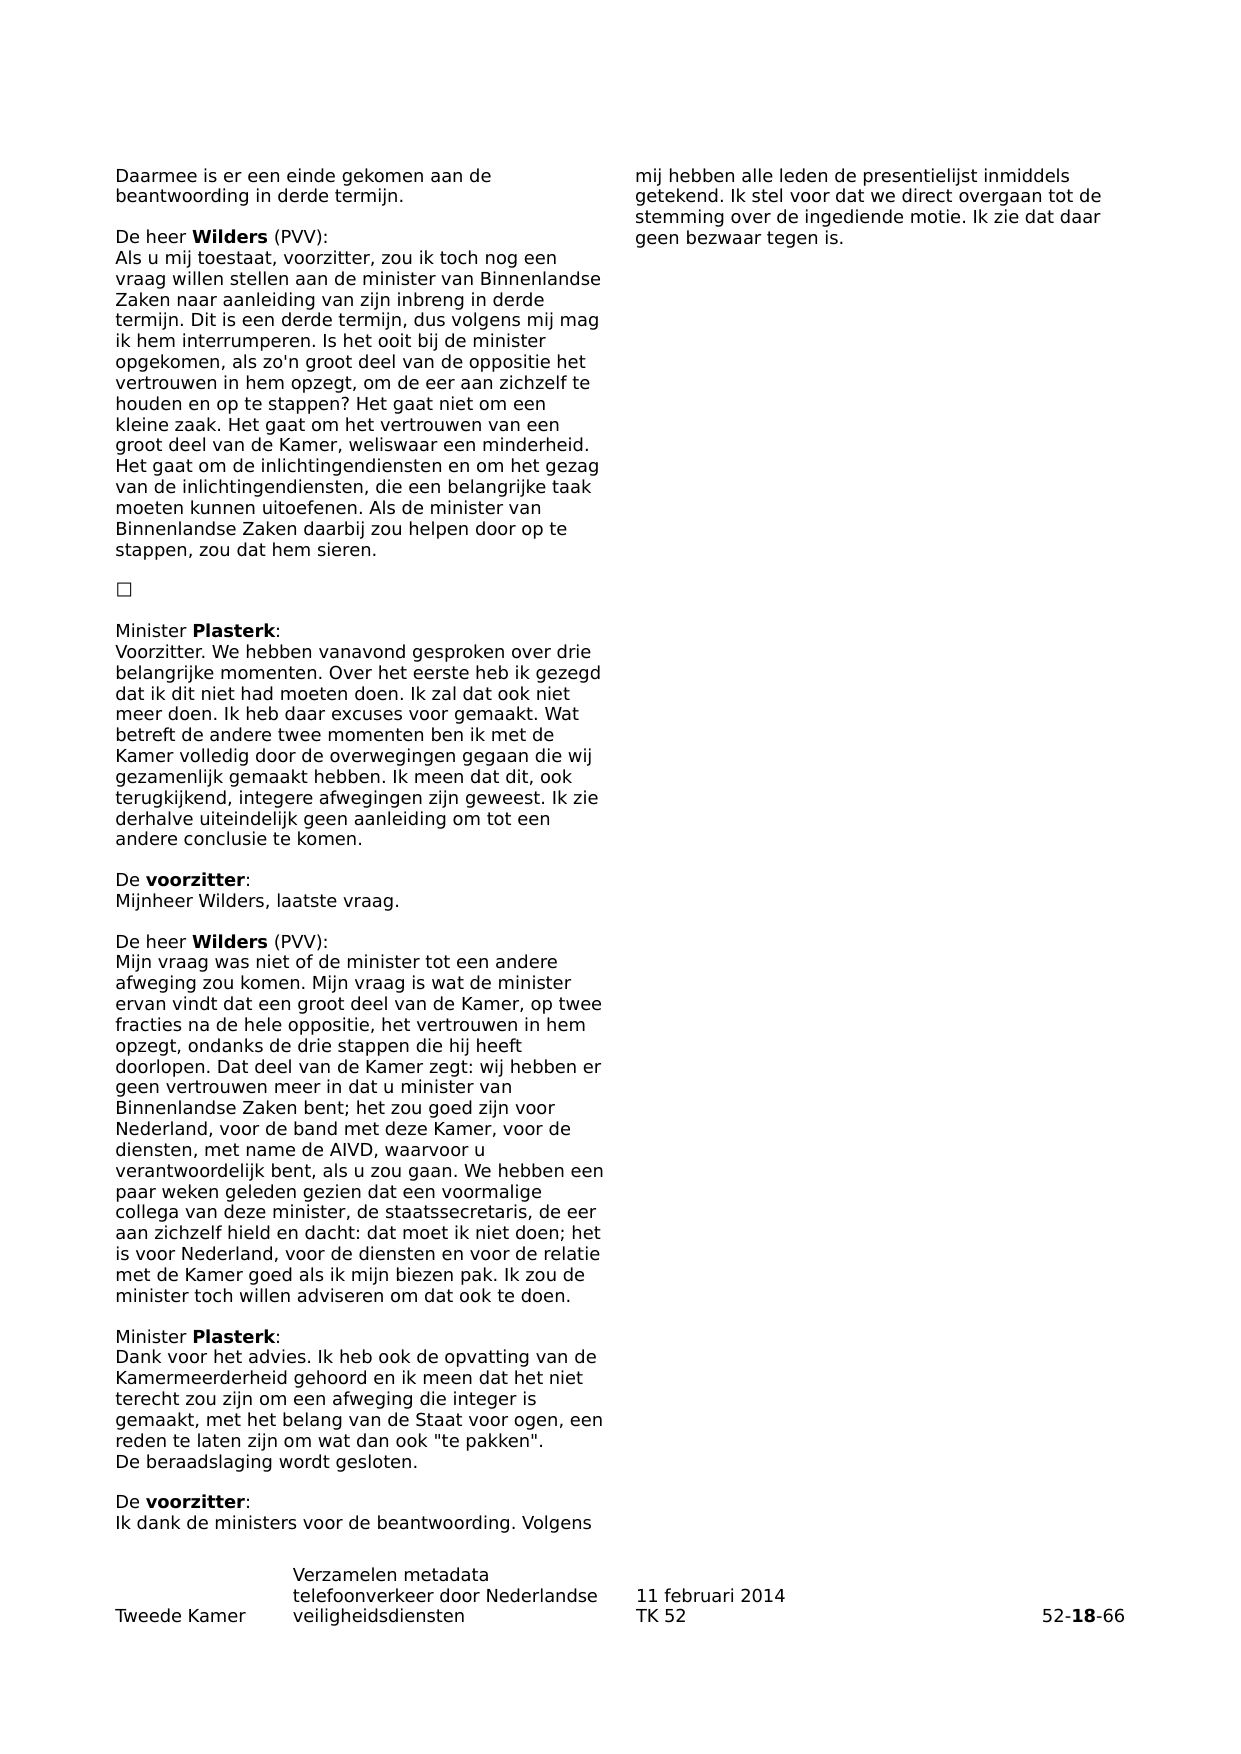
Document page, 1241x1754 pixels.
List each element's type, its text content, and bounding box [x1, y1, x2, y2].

text Voorzitter. We hebben vanavond gesproken over drie belangrijke momenten. Over het eerste heb ik gezegd dat ik dit niet had moeten doen. Ik zal dat ook niet meer doen. Ik heb daar excuses voor gemaakt. Wat betreft de andere twee momenten ben ik met de Kamer volledig door de overwegingen gegaan die wij gezamenlijk gemaakt hebben. Ik meen dat dit, ook terugkijkend, integere afwegingen zijn geweest. Ik zie derhalve uiteindelijk geen aanleiding om tot een andere conclusie te komen. [115, 642, 605, 850]
text De beraadslaging wordt gesloten. [115, 1451, 605, 1472]
text Minister Plasterk: [115, 621, 605, 642]
text De voorzitter: [115, 870, 605, 891]
text Minister Plasterk: [115, 1326, 605, 1347]
text Mijn vraag was niet of de minister tot een andere afweging zou komen. Mijn vraag is wat de minister ervan vindt dat een groot deel van de Kamer, op twee fracties na de hele oppositie, het vertrouwen in hem opzegt, ondanks de drie stappen die hij heeft doorlopen. Dat deel van de Kamer zegt: wij hebben er geen vertrouwen meer in dat u minister van Binnenlandse Zaken bent; het zou goed zijn voor Nederland, voor de band met deze Kamer, voor de diensten, met name de AIVD, waarvoor u verantwoordelijk bent, als u zou gaan. We hebben een paar weken geleden gezien dat een voormalige collega van deze minister, de staatssecretaris, de eer aan zichzelf hield en dacht: dat moet ik niet doen; het is voor Nederland, voor de diensten en voor de relatie met de Kamer goed als ik mijn biezen pak. Ik zou de minister toch willen adviseren om dat ook te doen. [115, 952, 605, 1306]
text De voorzitter: [115, 1492, 605, 1513]
text mij hebben alle leden de presentielijst inmiddels getekend. Ik stel voor dat we direct overgaan tot de stemming over de ingediende motie. Ik zie dat daar geen bezwaar tegen is. [635, 165, 1125, 249]
text Ik dank de ministers voor de beantwoording. Volgens [115, 1513, 605, 1534]
text Dank voor het advies. Ik heb ook de opvatting van de Kamermeerderheid gehoord en ik meen dat het niet terecht zou zijn om een afweging die integer is gemaakt, met het belang van de Staat voor ogen, een reden te laten zijn om wat dan ook "te pakken". [115, 1347, 605, 1451]
text Daarmee is er een einde gekomen aan de beantwoording in derde termijn. [115, 165, 605, 207]
text ⬜ [115, 580, 605, 601]
text Mijnheer Wilders, laatste vraag. [115, 891, 605, 912]
text De heer Wilders (PVV): [115, 227, 605, 248]
text De heer Wilders (PVV): [115, 932, 605, 952]
text Als u mij toestaat, voorzitter, zou ik toch nog een vraag willen stellen aan de minister van Binnenlandse Zaken naar aanleiding van zijn inbreng in derde termijn. Dit is een derde termijn, dus volgens mij mag ik hem interrumperen. Is het ooit bij de minister opgekomen, als zo'n groot deel van de oppositie het vertrouwen in hem opzegt, om de eer aan zichzelf te houden en op te stappen? Het gaat niet om een kleine zaak. Het gaat om het vertrouwen van een groot deel van de Kamer, weliswaar een minderheid. Het gaat om de inlichtingendiensten en om het gezag van de inlichtingendiensten, die een belangrijke taak moeten kunnen uitoefenen. Als de minister van Binnenlandse Zaken daarbij zou helpen door op te stappen, zou dat hem sieren. [115, 248, 605, 560]
